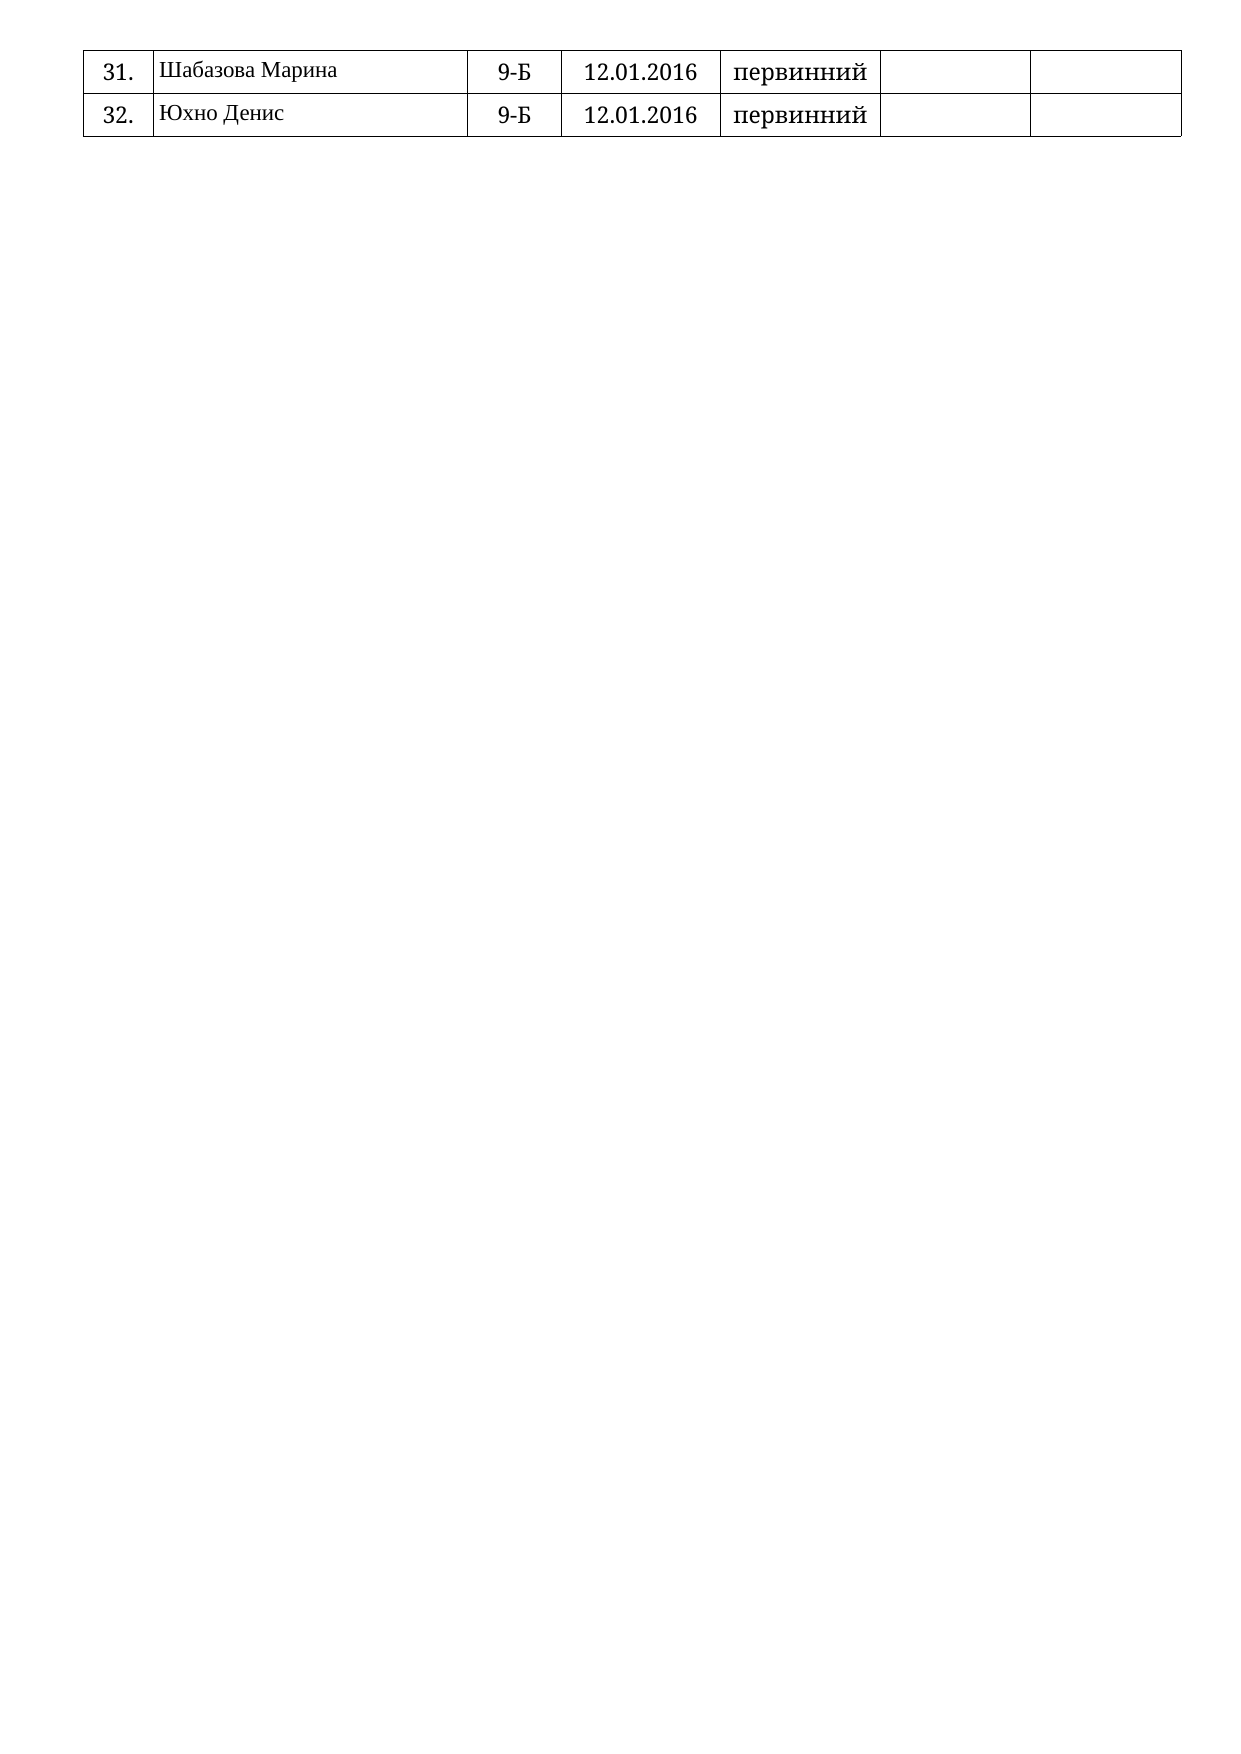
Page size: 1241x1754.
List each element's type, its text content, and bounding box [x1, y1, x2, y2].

table_cell 9-Б [468, 94, 561, 136]
table_cell [1031, 51, 1181, 93]
table_cell [1031, 94, 1181, 136]
table_cell первинний [721, 94, 880, 136]
table_cell Шабазова Марина [154, 51, 467, 93]
table_cell [881, 94, 1030, 136]
table_cell Юхно Денис [154, 94, 467, 136]
table_cell [84, 94, 153, 136]
table_cell [84, 51, 153, 93]
table_cell 12.01.2016 [562, 51, 720, 93]
table_cell 9-Б [468, 51, 561, 93]
table_cell [881, 51, 1030, 93]
table_cell первинний [721, 51, 880, 93]
table_cell 12.01.2016 [562, 94, 720, 136]
